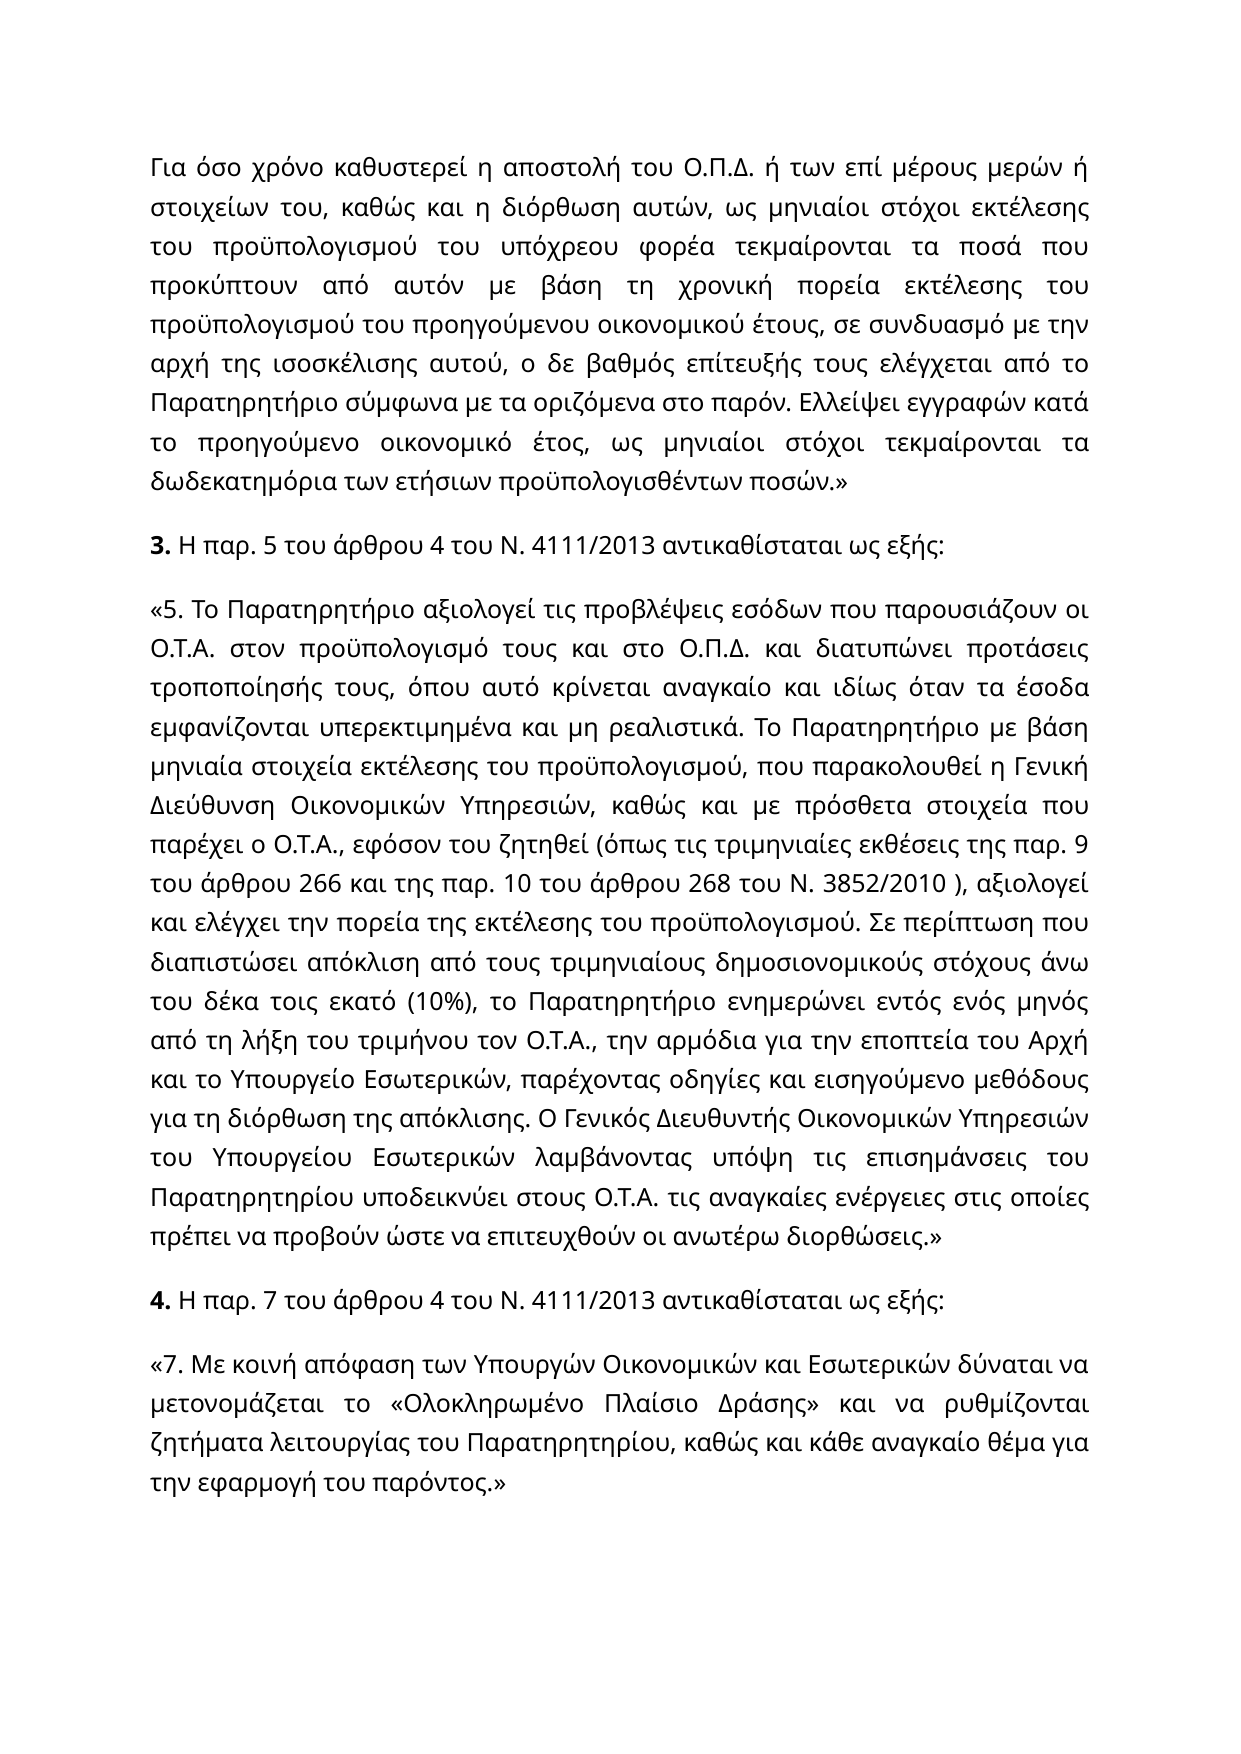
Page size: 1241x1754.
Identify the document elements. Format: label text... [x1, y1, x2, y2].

text 4. Η παρ. 7 του άρθρου 4 του Ν. 4111/2013 αντικαθίσταται ως εξής: [150, 1282, 1090, 1317]
text «5. Το Παρατηρητήριο αξιολογεί τις προβλέψεις εσόδων που παρουσιάζουν οι Ο.Τ.Α. στον προϋπολογισμό τους και στο Ο.Π.Δ. και διατυπώνει προτάσεις τροποποίησής τους, όπου αυτό κρίνεται αναγκαίο και ιδίως όταν τα έσοδα εμφανίζονται υπερεκτιμημένα και μη ρεαλιστικά. Το Παρατηρητήριο με βάση μηνιαία στοιχεία εκτέλεσης του προϋπολογισμού, που παρακολουθεί η Γενική Διεύθυνση Οικονομικών Υπηρεσιών, καθώς και με πρόσθετα στοιχεία που παρέχει ο Ο.Τ.Α., εφόσον του ζητηθεί (όπως τις τριμηνιαίες εκθέσεις της παρ. 9 του άρθρου 266 και της παρ. 10 του άρθρου 268 του Ν. 3852/2010 ), αξιολογεί και ελέγχει την πορεία της εκτέλεσης του προϋπολογισμού. Σε περίπτωση που διαπιστώσει απόκλιση από τους τριμηνιαίους δημοσιονομικούς στόχους άνω του δέκα τοις εκατό (10%), το Παρατηρητήριο ενημερώνει εντός ενός μηνός από τη λήξη του τριμήνου τον Ο.Τ.Α., την αρμόδια για την εποπτεία του Αρχή και το Υπουργείο Εσωτερικών, παρέχοντας οδηγίες και εισηγούμενο μεθόδους για τη διόρθωση της απόκλισης. Ο Γενικός Διευθυντής Οικονομικών Υπηρεσιών του Υπουργείου Εσωτερικών λαμβάνοντας υπόψη τις επισημάνσεις του Παρατηρητηρίου υποδεικνύει στους Ο.Τ.Α. τις αναγκαίες ενέργειες στις οποίες πρέπει να προβούν ώστε να επιτευχθούν οι ανωτέρω διορθώσεις.» [150, 592, 1090, 1252]
text 3. Η παρ. 5 του άρθρου 4 του Ν. 4111/2013 αντικαθίσταται ως εξής: [150, 527, 1090, 562]
text «7. Με κοινή απόφαση των Υπουργών Οικονομικών και Εσωτερικών δύναται να μετονομάζεται το «Ολοκληρωμένο Πλαίσιο Δράσης» και να ρυθμίζονται ζητήματα λειτουργίας του Παρατηρητηρίου, καθώς και κάθε αναγκαίο θέμα για την εφαρμογή του παρόντος.» [150, 1347, 1090, 1498]
text Για όσο χρόνο καθυστερεί η αποστολή του Ο.Π.Δ. ή των επί μέρους μερών ή στοιχείων του, καθώς και η διόρθωση αυτών, ως μηνιαίοι στόχοι εκτέλεσης του προϋπολογισμού του υπόχρεου φορέα τεκμαίρονται τα ποσά που προκύπτουν από αυτόν με βάση τη χρονική πορεία εκτέλεσης του προϋπολογισμού του προηγούμενου οικονομικού έτους, σε συνδυασμό με την αρχή της ισοσκέλισης αυτού, ο δε βαθμός επίτευξής τους ελέγχεται από το Παρατηρητήριο σύμφωνα με τα οριζόμενα στο παρόν. Ελλείψει εγγραφών κατά το προηγούμενο οικονομικό έτος, ως μηνιαίοι στόχοι τεκμαίρονται τα δωδεκατημόρια των ετήσιων προϋπολογισθέντων ποσών.» [150, 150, 1090, 497]
